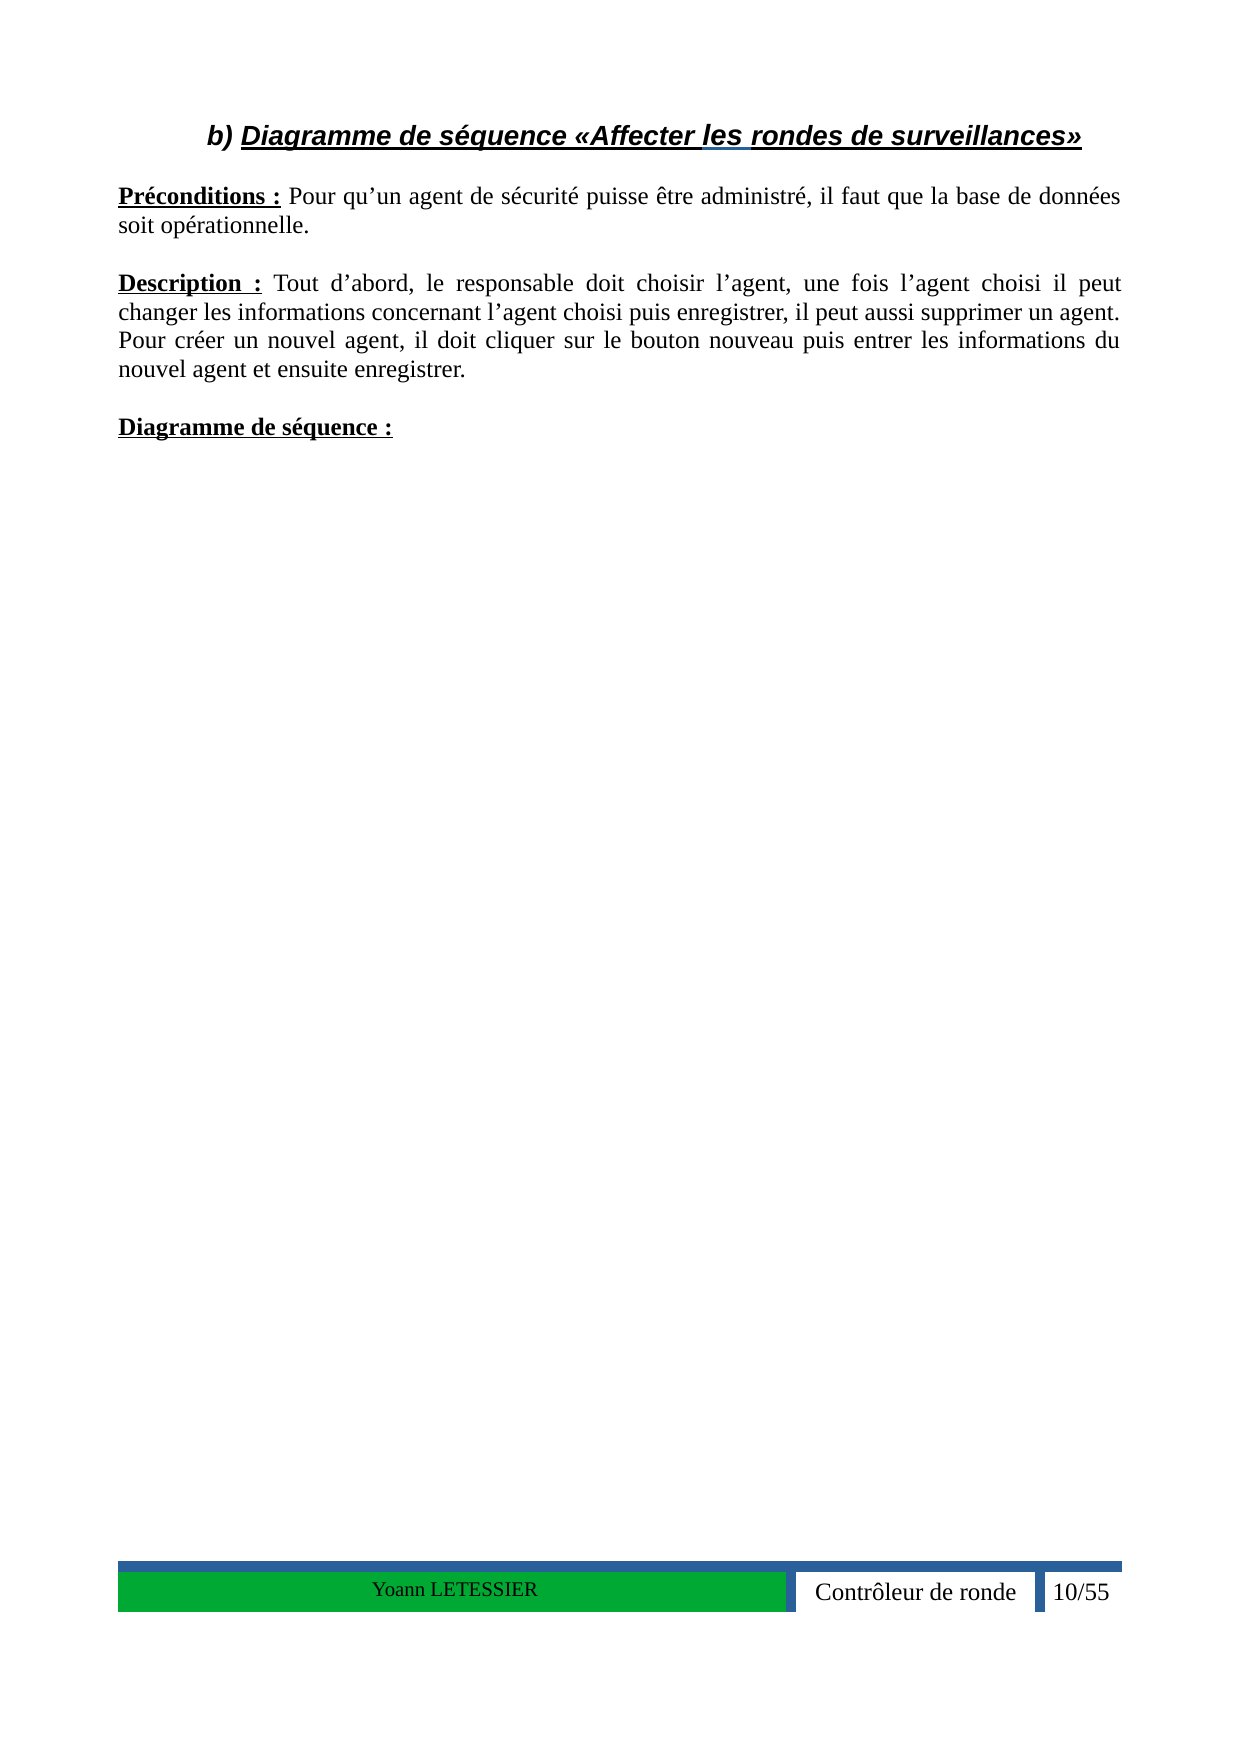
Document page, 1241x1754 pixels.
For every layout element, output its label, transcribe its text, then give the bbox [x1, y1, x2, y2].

text Description : Tout d’abord, le responsable doit choisir l’agent, une fois l’agent choisi il peut changer les informations concernant l’agent choisi puis enregistrer, il peut aussi supprimer un agent. [118, 268, 1122, 326]
text Pour créer un nouvel agent, il doit cliquer sur le bouton nouveau puis entrer les informations du nouvel agent et ensuite enregistrer. [118, 326, 1122, 383]
text Préconditions : Pour qu’un agent de sécurité puisse être administré, il faut que la base de données soit opérationnelle. [118, 181, 1122, 239]
subtitle Diagramme de séquence «Affecter les rondes de surveillances» [118, 118, 1122, 152]
text Diagramme de séquence : [118, 412, 1122, 441]
